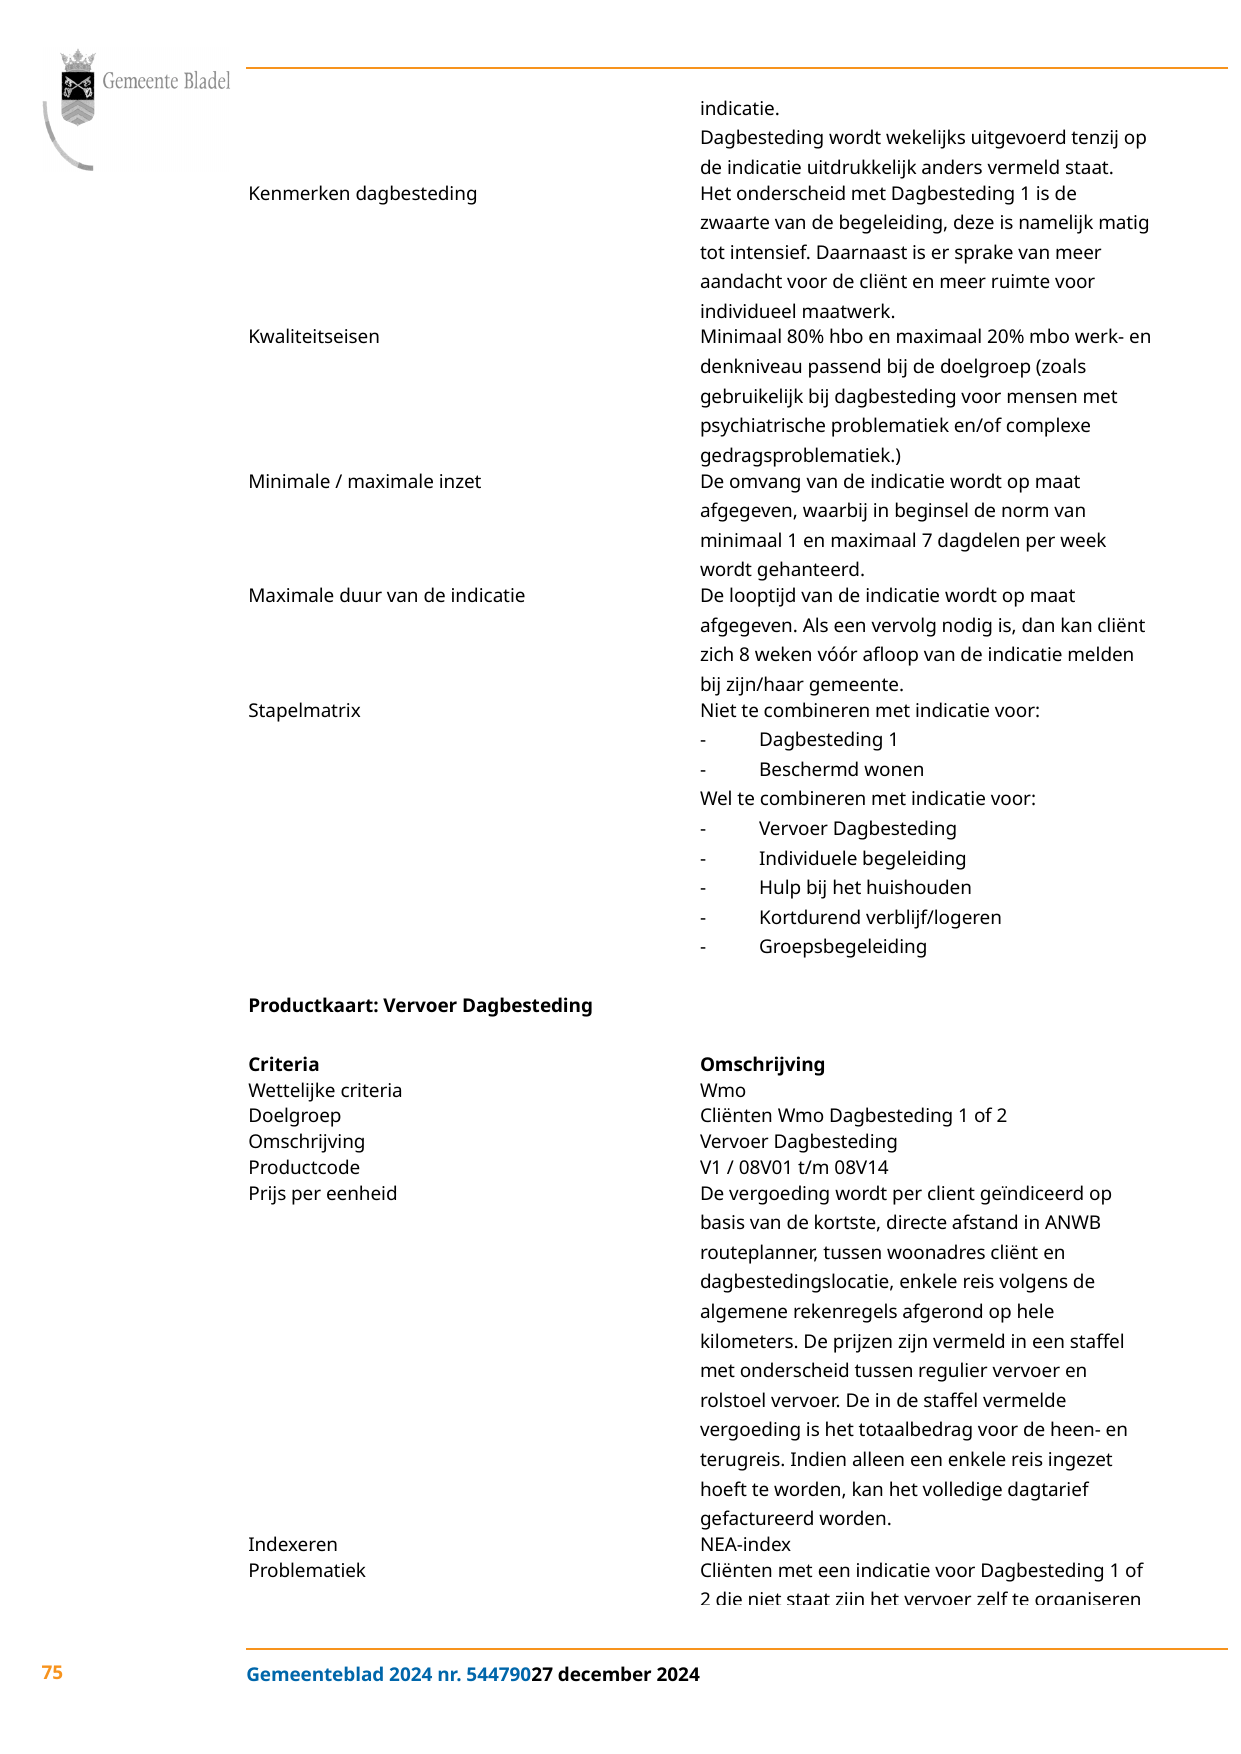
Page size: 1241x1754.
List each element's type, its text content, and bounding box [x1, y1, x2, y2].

table_header Omschrijving [700, 1051, 1152, 1077]
picture [41, 47, 231, 172]
table_cell Doelgroep [248, 1103, 700, 1128]
table_cell Het onderscheid met Dagbesteding 1 is de zwaarte van de begeleiding, deze is namelijk matig tot intensief. Daarnaast is er sprake van meer aandacht voor de cliënt en meer ruimte voor individueel maatwerk. [700, 180, 1152, 324]
table_cell Indexeren [248, 1531, 700, 1557]
table_cell Vervoer Dagbesteding [700, 1129, 1152, 1154]
table_cell Minimale / maximale inzet [248, 468, 700, 582]
table_cell Cliënten Wmo Dagbesteding 1 of 2 [700, 1103, 1152, 1128]
table_cell Prijs per eenheid [248, 1180, 700, 1531]
table_cell Omschrijving [248, 1129, 700, 1154]
table_cell Problematiek [248, 1557, 700, 1604]
table_cell V1 / 08V01 t/m 08V14 [700, 1154, 1152, 1180]
table_cell Productcode [248, 1154, 700, 1180]
table_cell Wettelijke criteria [248, 1077, 700, 1103]
table_header Criteria [248, 1051, 700, 1077]
table_cell Maximale duur van de indicatie [248, 582, 700, 697]
table_cell Cliënten met een indicatie voor Dagbesteding 1 of 2 die niet staat zijn het vervoer zelf te organiseren [700, 1557, 1152, 1604]
table_cell De looptijd van de indicatie wordt op maat afgegeven. Als een vervolg nodig is, dan kan cliënt zich 8 weken vóór afloop van de indicatie melden bij zijn/haar gemeente. [700, 582, 1152, 697]
table_cell Minimaal 80% hbo en maximaal 20% mbo werk- en denkniveau passend bij de doelgroep (zoals gebruikelijk bij dagbesteding voor mensen met psychiatrische problematiek en/of complexe gedragsproblematiek.) [700, 324, 1152, 468]
table_cell Kenmerken dagbesteding [248, 180, 700, 324]
table_cell [248, 95, 700, 180]
table_cell De vergoeding wordt per client geïndiceerd op basis van de kortste, directe afstand in ANWB routeplanner, tussen woonadres cliënt en dagbestedingslocatie, enkele reis volgens de algemene rekenregels afgerond op hele kilometers. De prijzen zijn vermeld in een staffel met onderscheid tussen regulier vervoer en rolstoel vervoer. De in de staffel vermelde vergoeding is het totaalbedrag voor de heen- en terugreis. Indien alleen een enkele reis ingezet hoeft te worden, kan het volledige dagtarief gefactureerd worden. [700, 1180, 1152, 1531]
table_cell indicatie. Dagbesteding wordt wekelijks uitgevoerd tenzij op de indicatie uitdrukkelijk anders vermeld staat. [700, 95, 1152, 180]
table_cell Niet te combineren met indicatie voor: Dagbesteding 1 Beschermd wonen Wel te combineren met indicatie voor: Vervoer Dagbesteding Individuele begeleiding Hulp bij het huishouden Kortdurend verblijf/logeren Groepsbegeleiding [700, 697, 1152, 959]
table_cell Wmo [700, 1077, 1152, 1103]
text Productkaart: Vervoer Dagbesteding [248, 992, 1152, 1018]
table_cell NEA-index [700, 1531, 1152, 1557]
table_cell Stapelmatrix [248, 697, 700, 959]
table_cell De omvang van de indicatie wordt op maat afgegeven, waarbij in beginsel de norm van minimaal 1 en maximaal 7 dagdelen per week wordt gehanteerd. [700, 468, 1152, 582]
table_cell Kwaliteitseisen [248, 324, 700, 468]
